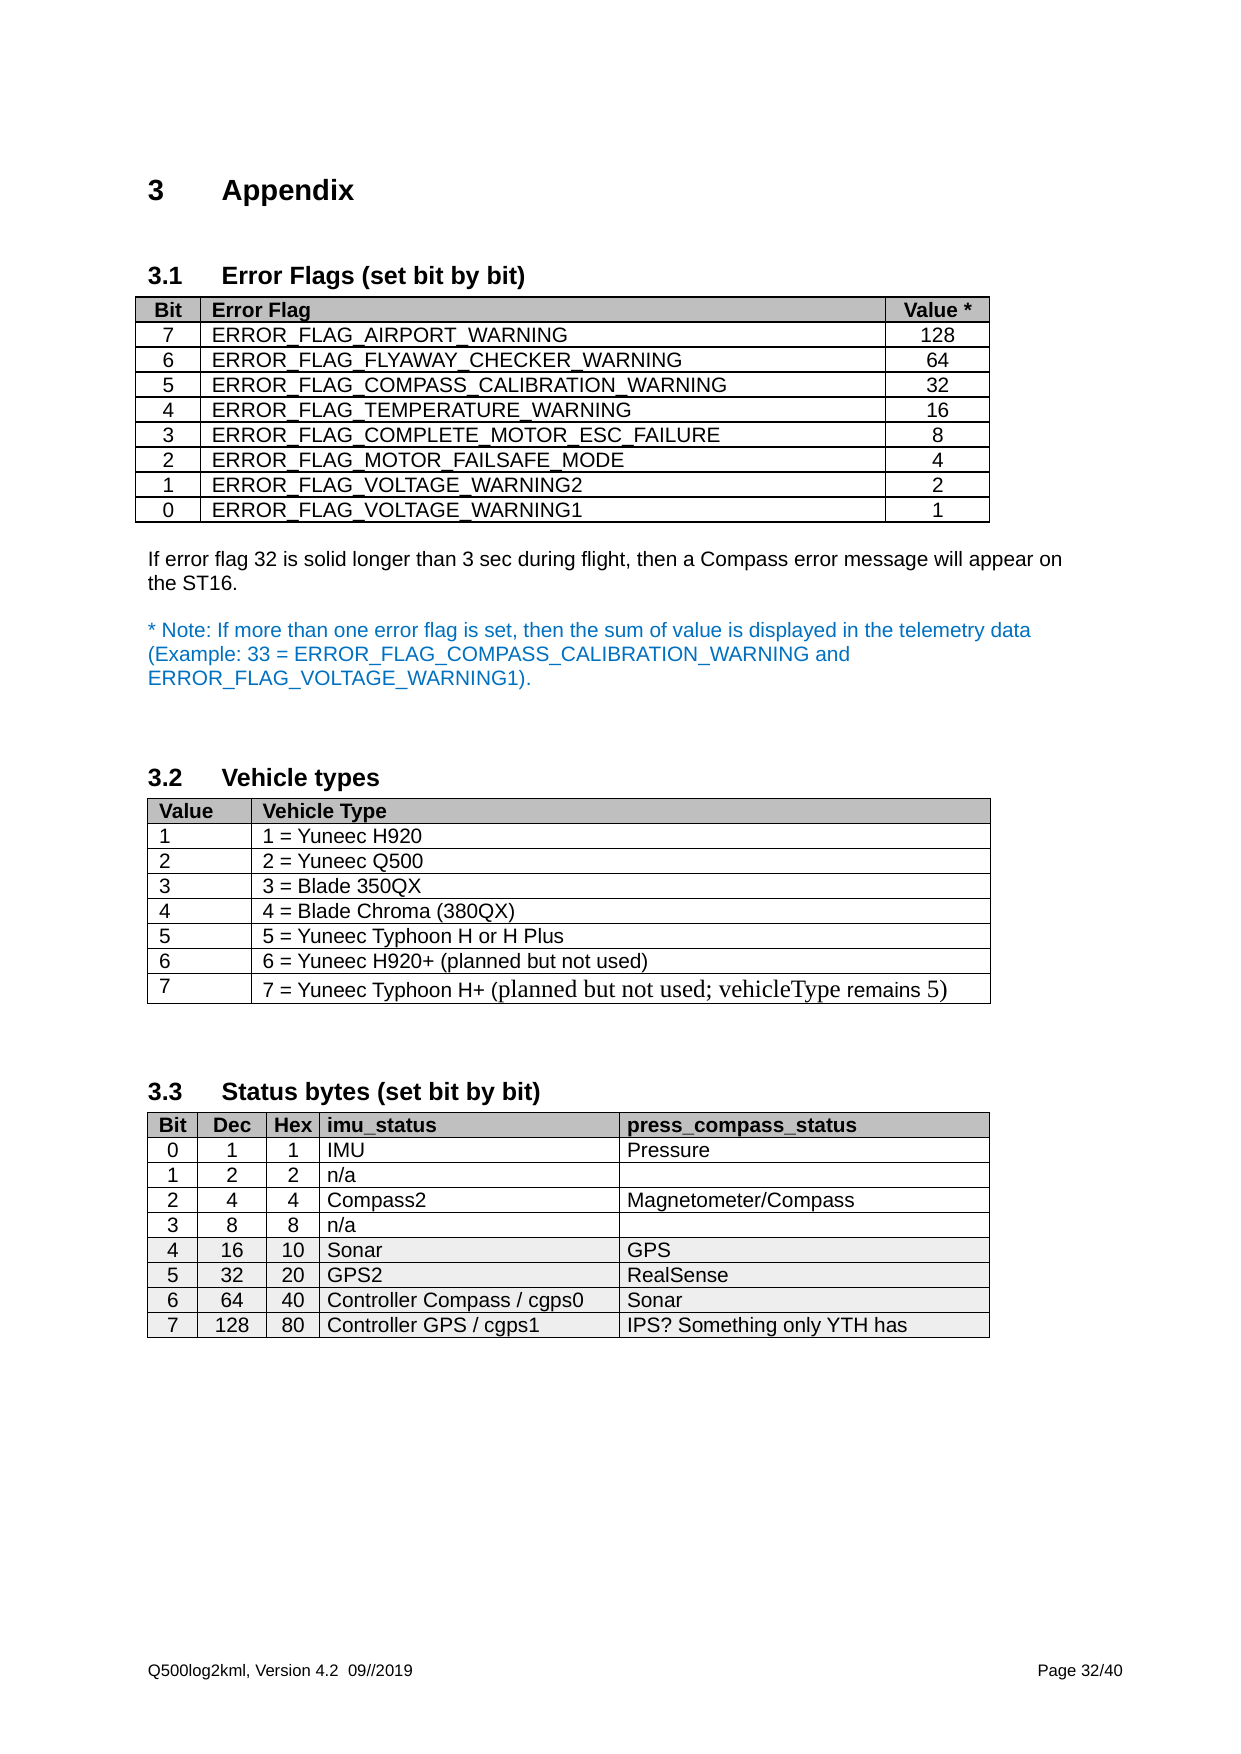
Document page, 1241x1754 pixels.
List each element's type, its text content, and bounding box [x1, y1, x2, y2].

table_cell 7 [148, 1313, 197, 1337]
table_cell 3 = Blade 350QX [252, 874, 990, 898]
table_cell 40 [267, 1288, 319, 1312]
table_cell ERROR_FLAG_MOTOR_FAILSAFE_MODE [201, 448, 885, 471]
table_cell 128 [886, 323, 989, 346]
table_cell ERROR_FLAG_VOLTAGE_WARNING2 [201, 473, 885, 496]
subtitle Vehicle types [148, 763, 1093, 792]
table_cell 2 = Yuneec Q500 [252, 849, 990, 873]
table_cell 1 [148, 824, 251, 848]
table_cell [620, 1213, 989, 1237]
table_cell 64 [198, 1288, 266, 1312]
table_cell IPS? Something only YTH has [620, 1313, 989, 1337]
table_header Error Flag [201, 298, 885, 321]
table_cell 1 [198, 1138, 266, 1162]
table_cell 2 [886, 473, 989, 496]
table_header imu_status [320, 1113, 619, 1137]
table_cell 7 [148, 974, 251, 1003]
table_cell 6 [148, 949, 251, 973]
table_cell 4 [198, 1188, 266, 1212]
subtitle Status bytes (set bit by bit) [148, 1077, 1093, 1106]
table_cell 0 [148, 1138, 197, 1162]
table_cell 64 [886, 348, 989, 371]
table_cell 16 [886, 398, 989, 421]
table_cell Compass2 [320, 1188, 619, 1212]
table_cell 8 [886, 423, 989, 446]
table_cell 1 [136, 473, 200, 496]
text If error flag 32 is solid longer than 3 sec during flight, then a Compass error message will appear on the ST16. [148, 546, 1093, 594]
table_cell Sonar [320, 1238, 619, 1262]
table_cell GPS2 [320, 1263, 619, 1287]
table_cell ERROR_FLAG_COMPLETE_MOTOR_ESC_FAILURE [201, 423, 885, 446]
table_header Bit [136, 298, 200, 321]
table_cell 7 = Yuneec Typhoon H+ (planned but not used; vehicleType remains 5) [252, 974, 990, 1003]
table_cell 3 [136, 423, 200, 446]
table_cell 1 [148, 1163, 197, 1187]
table_cell 0 [136, 498, 200, 521]
table_cell 3 [148, 1213, 197, 1237]
table_cell 5 [148, 1263, 197, 1287]
table_cell 16 [198, 1238, 266, 1262]
table_header Dec [198, 1113, 266, 1137]
table_cell [620, 1163, 989, 1187]
table_cell 4 [148, 1238, 197, 1262]
table_cell ERROR_FLAG_FLYAWAY_CHECKER_WARNING [201, 348, 885, 371]
subtitle Appendix [148, 173, 1093, 206]
table_cell 8 [267, 1213, 319, 1237]
table_cell 4 = Blade Chroma (380QX) [252, 899, 990, 923]
table_header Bit [148, 1113, 197, 1137]
table_cell Controller Compass / cgps0 [320, 1288, 619, 1312]
table_cell 1 [267, 1138, 319, 1162]
table_header Hex [267, 1113, 319, 1137]
table_cell Controller GPS / cgps1 [320, 1313, 619, 1337]
table_cell 6 [136, 348, 200, 371]
table_cell ERROR_FLAG_AIRPORT_WARNING [201, 323, 885, 346]
table_cell IMU [320, 1138, 619, 1162]
table_cell 5 [136, 373, 200, 396]
table_cell 2 [267, 1163, 319, 1187]
table_cell 4 [148, 899, 251, 923]
table_cell 1 [886, 498, 989, 521]
table_cell 6 [148, 1288, 197, 1312]
table_cell 32 [886, 373, 989, 396]
table_cell 20 [267, 1263, 319, 1287]
table_cell 5 [148, 924, 251, 948]
table_cell Pressure [620, 1138, 989, 1162]
table_cell 4 [886, 448, 989, 471]
table_header Value * [886, 298, 989, 321]
table_cell 2 [148, 1188, 197, 1212]
table_cell ERROR_FLAG_VOLTAGE_WARNING1 [201, 498, 885, 521]
table_cell 2 [148, 849, 251, 873]
table_cell 3 [148, 874, 251, 898]
subtitle Error Flags (set bit by bit) [148, 261, 1093, 290]
table_cell GPS [620, 1238, 989, 1262]
table_cell RealSense [620, 1263, 989, 1287]
table_cell Magnetometer/Compass [620, 1188, 989, 1212]
table_cell 4 [267, 1188, 319, 1212]
table_header Value [148, 799, 251, 823]
table_cell 10 [267, 1238, 319, 1262]
text * Note: If more than one error flag is set, then the sum of value is displayed in the telemetry data (Example: 33 = ERROR_FLAG_COMPASS_CALIBRATION_WARNING and ERROR_FLAG_VOLTAGE_WARNING1). [148, 618, 1093, 690]
table_cell n/a [320, 1163, 619, 1187]
table_cell 7 [136, 323, 200, 346]
table_cell 5 = Yuneec Typhoon H or H Plus [252, 924, 990, 948]
table_cell ERROR_FLAG_COMPASS_CALIBRATION_WARNING [201, 373, 885, 396]
table_cell 8 [198, 1213, 266, 1237]
table_cell 128 [198, 1313, 266, 1337]
table_header press_compass_status [620, 1113, 989, 1137]
table_cell 4 [136, 398, 200, 421]
table_cell 32 [198, 1263, 266, 1287]
table_cell 80 [267, 1313, 319, 1337]
table_cell 6 = Yuneec H920+ (planned but not used) [252, 949, 990, 973]
table_cell 2 [198, 1163, 266, 1187]
table_cell 2 [136, 448, 200, 471]
table_cell n/a [320, 1213, 619, 1237]
table_cell Sonar [620, 1288, 989, 1312]
table_cell ERROR_FLAG_TEMPERATURE_WARNING [201, 398, 885, 421]
table_header Vehicle Type [252, 799, 990, 823]
table_cell 1 = Yuneec H920 [252, 824, 990, 848]
